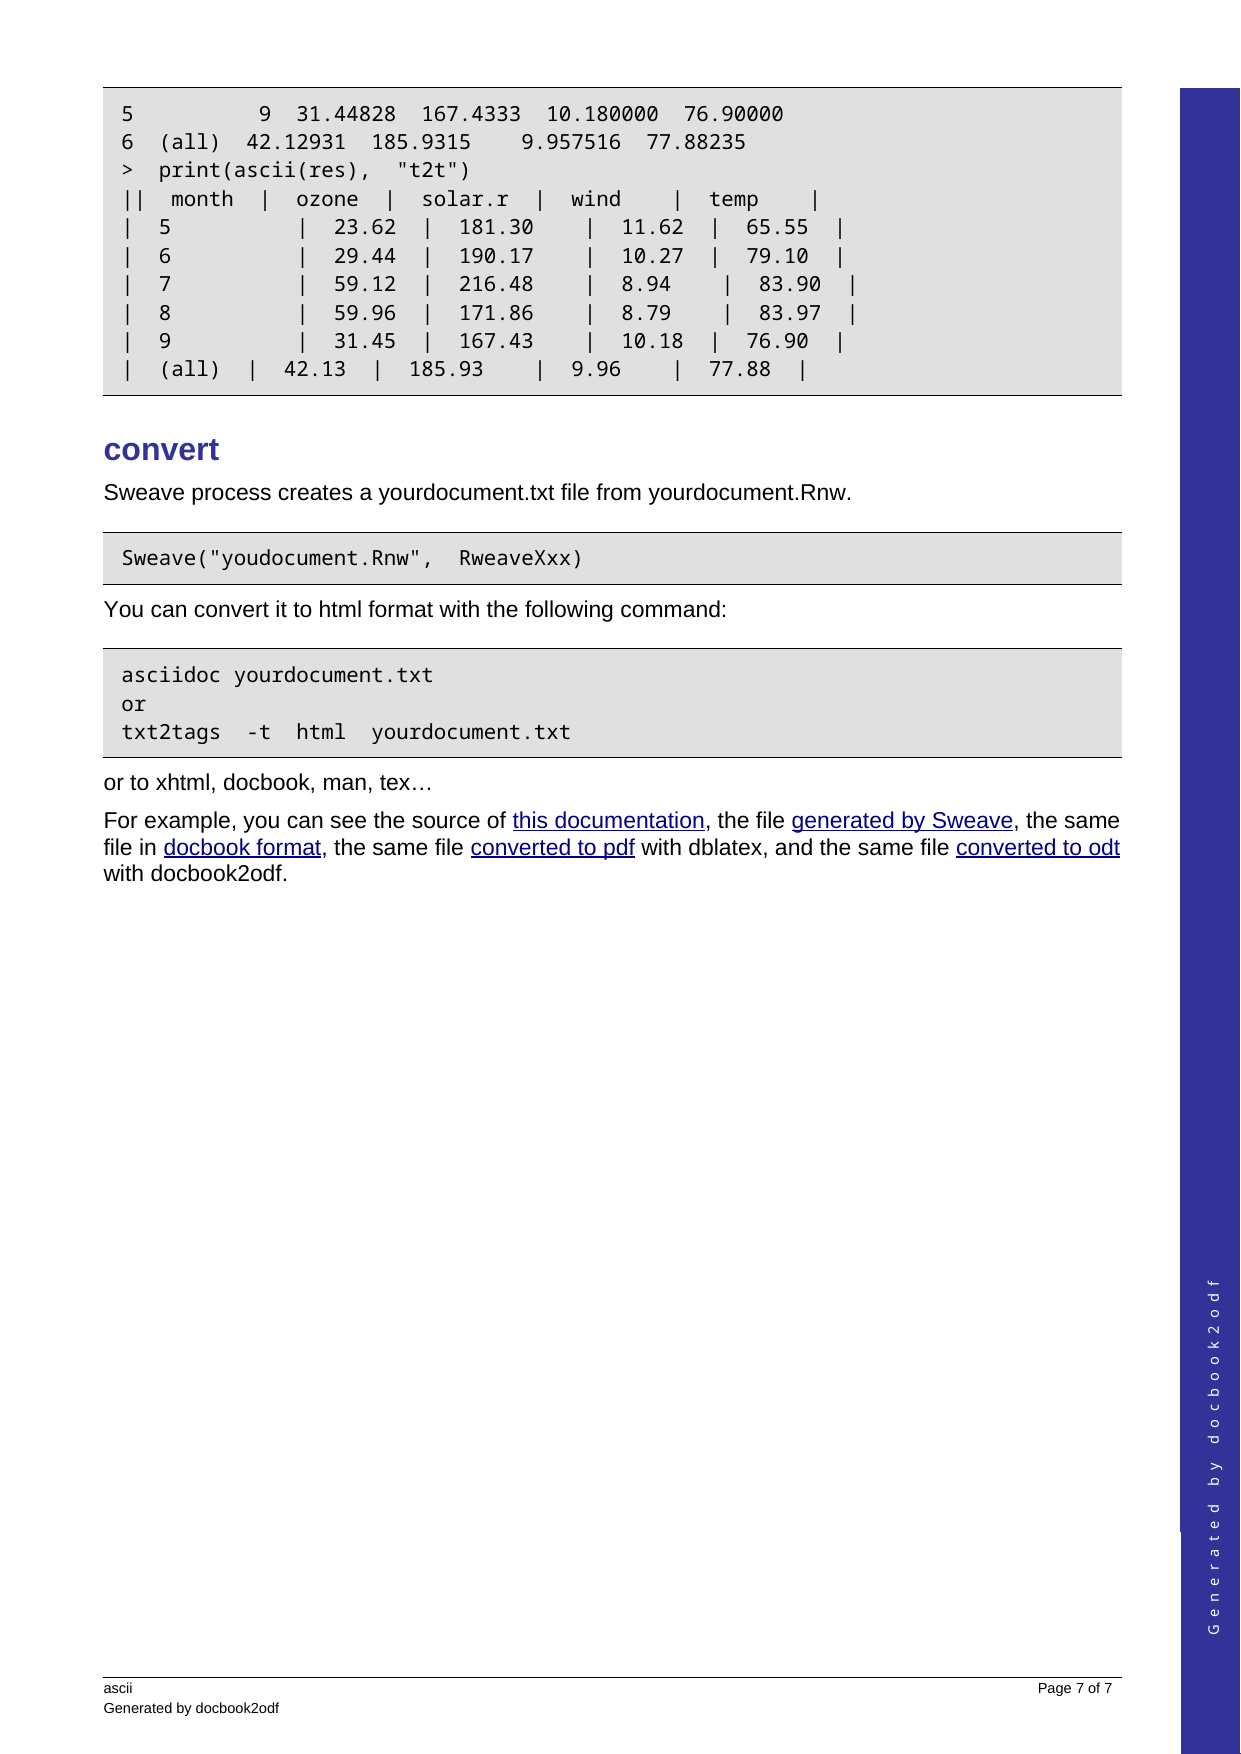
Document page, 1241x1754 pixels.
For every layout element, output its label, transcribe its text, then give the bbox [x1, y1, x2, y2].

text || month | ozone | solar.r | wind | temp | [103, 184, 1122, 212]
text You can convert it to html format with the following command: [103, 596, 1122, 622]
text | 6 | 29.44 | 190.17 | 10.27 | 79.10 | [103, 241, 1122, 269]
text or [103, 689, 1122, 705]
text 5 9 31.44828 167.4333 10.180000 76.90000 [103, 88, 1122, 127]
subtitle convert [103, 430, 1122, 467]
text 6 (all) 42.12931 185.9315 9.957516 77.88235 [103, 127, 1122, 156]
text | 7 | 59.12 | 216.48 | 8.94 | 83.90 | [103, 269, 1122, 298]
text or to xhtml, docbook, man, tex… [103, 769, 1122, 796]
text | (all) | 42.13 | 185.93 | 9.96 | 77.88 | [103, 343, 1122, 395]
text | 9 | 31.45 | 167.43 | 10.18 | 76.90 | [103, 326, 1122, 343]
text | 8 | 59.96 | 171.86 | 8.79 | 83.97 | [103, 298, 1122, 326]
text asciidoc yourdocument.txt [103, 649, 1122, 689]
text For example, you can see the source of this documentation, the file generated by Sweave, the same file in docbook format, the same file converted to pdf with dblatex, and the same file converted to odt with docbook2odf. [103, 807, 1122, 886]
text Sweave("youdocument.Rnw", RweaveXxx) [103, 533, 1122, 584]
text | 5 | 23.62 | 181.30 | 11.62 | 65.55 | [103, 212, 1122, 241]
text Sweave process creates a yourdocument.txt file from yourdocument.Rnw. [103, 479, 1122, 505]
text txt2tags -t html yourdocument.txt [103, 705, 1122, 757]
text > print(ascii(res), "t2t") [103, 156, 1122, 184]
